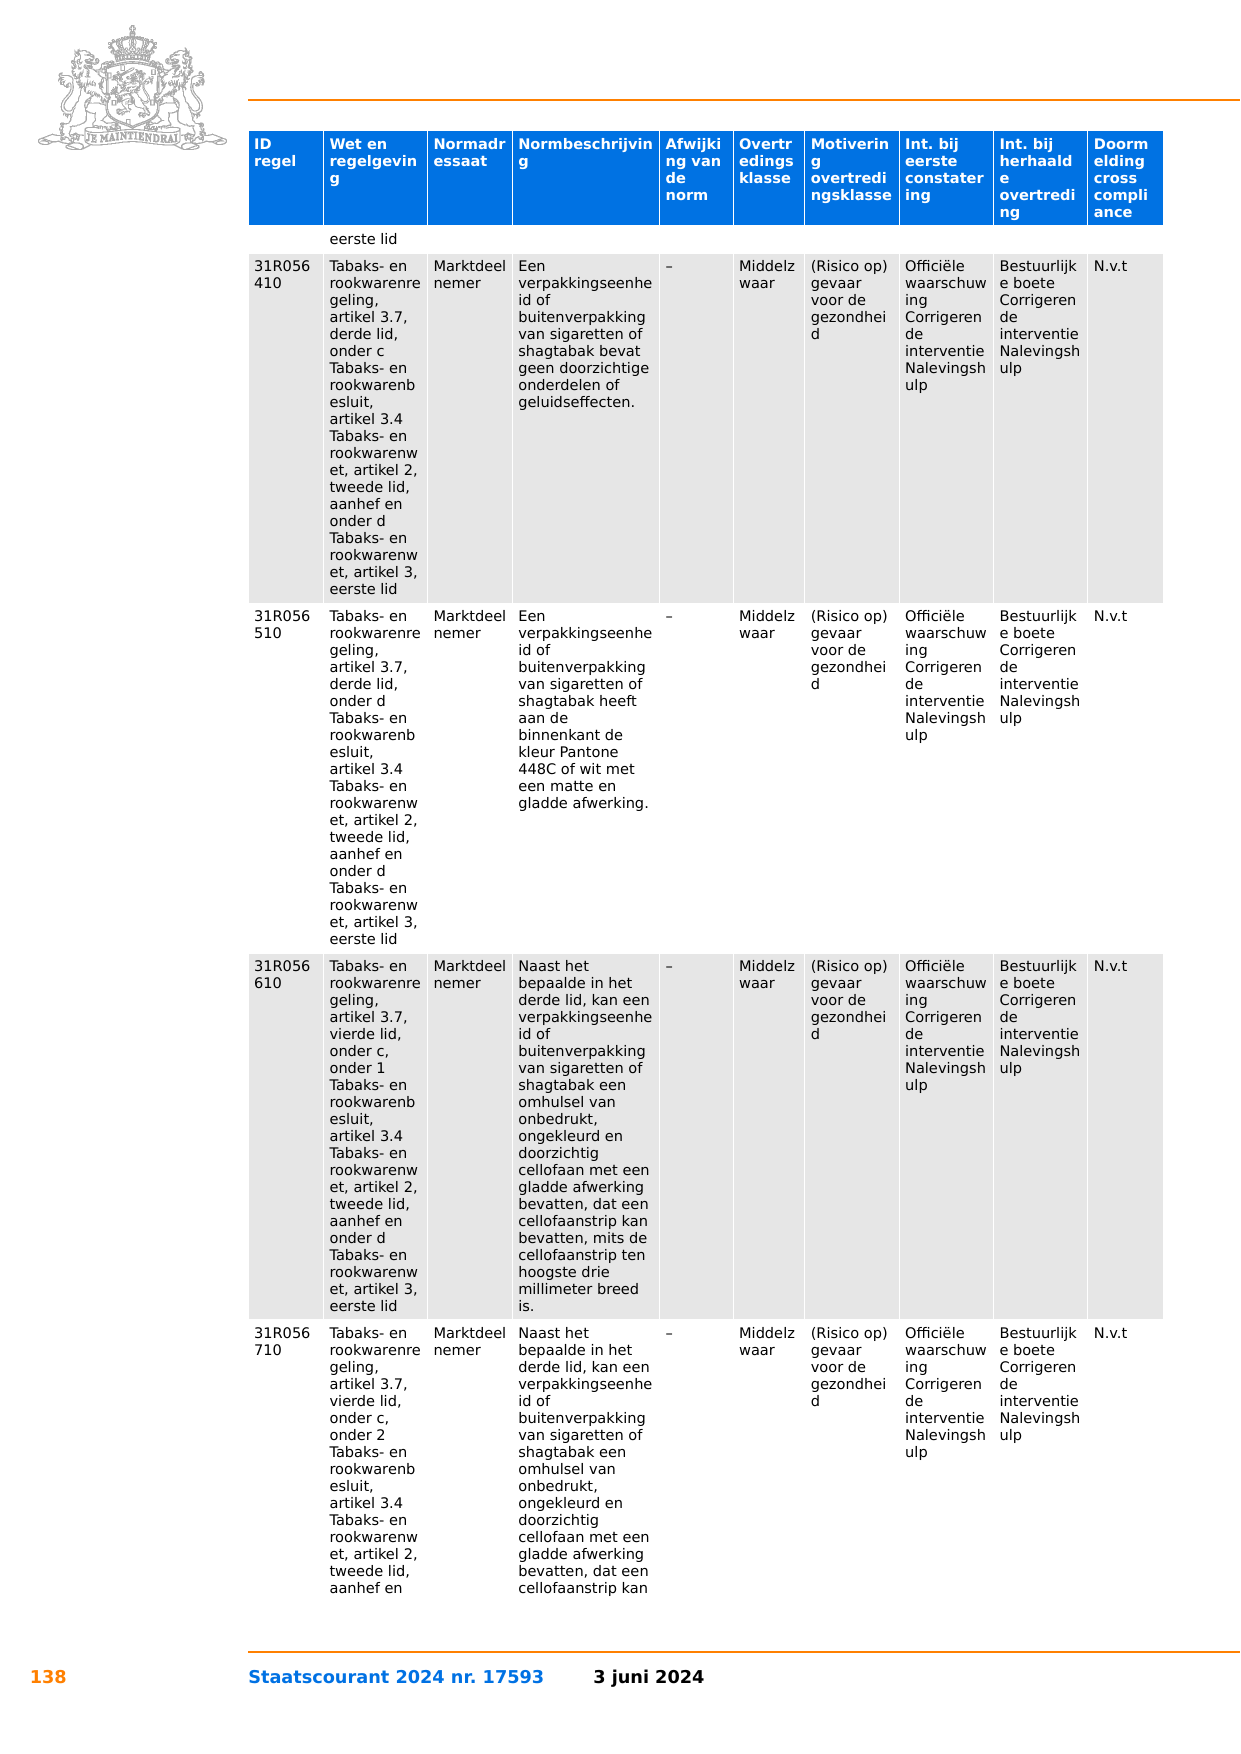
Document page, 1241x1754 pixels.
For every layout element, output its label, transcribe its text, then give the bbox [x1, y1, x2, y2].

table_cell (Risico op) gevaar voor de gezondheid [805, 254, 899, 603]
table_cell Tabaks- en rookwarenregeling, artikel 3.7, vierde lid, onder c, onder 1 Tabaks- en rookwarenbesluit, artikel 3.4 Tabaks- en rookwarenwet, artikel 2, tweede lid, aanhef en onder d Tabaks- en rookwarenwet, artikel 3, eerste lid [324, 954, 427, 1319]
table_cell Naast het bepaalde in het derde lid, kan een verpakkingseenheid of buitenverpakking van sigaretten of shagtabak een omhulsel van onbedrukt, ongekleurd en doorzichtig cellofaan met een gladde afwerking bevatten, dat een cellofaanstrip kan [513, 1321, 659, 1602]
table_header Wet en regelgeving [324, 131, 427, 225]
table_header ID regel [249, 131, 323, 225]
table_cell Tabaks- en rookwarenregeling, artikel 3.7, vierde lid, onder c, onder 2 Tabaks- en rookwarenbesluit, artikel 3.4 Tabaks- en rookwarenwet, artikel 2, tweede lid, aanhef en [324, 1321, 427, 1602]
table_cell Een verpakkingseenheid of buitenverpakking van sigaretten of shagtabak heeft aan de binnenkant de kleur Pantone 448C of wit met een matte en gladde afwerking. [513, 604, 659, 953]
table_cell – [660, 254, 733, 603]
table_cell eerste lid [324, 226, 427, 253]
table_cell N.v.t [1088, 604, 1163, 953]
table_header Doormelding cross compliance [1088, 131, 1163, 225]
table_cell Officiële waarschuwing Corrigerende interventie Nalevingshulp [900, 604, 993, 953]
table_cell [1088, 226, 1163, 253]
table_cell (Risico op) gevaar voor de gezondheid [805, 954, 899, 1319]
table_cell Marktdeelnemer [428, 1321, 512, 1602]
table_cell Bestuurlijke boete Corrigerende interventie Nalevingshulp [994, 1321, 1087, 1602]
table_header Int. bij herhaalde overtreding [994, 131, 1087, 225]
table_header Normbeschrijving [513, 131, 659, 225]
table_cell [805, 226, 899, 253]
table_header Overtredingsklasse [734, 131, 804, 225]
table_cell (Risico op) gevaar voor de gezondheid [805, 604, 899, 953]
table_cell Officiële waarschuwing Corrigerende interventie Nalevingshulp [900, 1321, 993, 1602]
table_header Motivering overtredingsklasse [805, 131, 899, 225]
table_cell – [660, 1321, 733, 1602]
table_cell Officiële waarschuwing Corrigerende interventie Nalevingshulp [900, 954, 993, 1319]
table_cell Marktdeelnemer [428, 254, 512, 603]
table_cell Middelzwaar [734, 1321, 804, 1602]
table_cell N.v.t [1088, 254, 1163, 603]
table_cell [994, 226, 1087, 253]
table_header Int. bij eerste constatering [900, 131, 993, 225]
table_cell Naast het bepaalde in het derde lid, kan een verpakkingseenheid of buitenverpakking van sigaretten of shagtabak een omhulsel van onbedrukt, ongekleurd en doorzichtig cellofaan met een gladde afwerking bevatten, dat een cellofaanstrip kan bevatten, mits de cellofaanstrip ten hoogste drie millimeter breed is. [513, 954, 659, 1319]
table_cell [428, 226, 512, 253]
table_cell N.v.t [1088, 954, 1163, 1319]
table_cell Bestuurlijke boete Corrigerende interventie Nalevingshulp [994, 254, 1087, 603]
table_cell 31R056410 [249, 254, 323, 603]
table_cell Bestuurlijke boete Corrigerende interventie Nalevingshulp [994, 954, 1087, 1319]
table_header Normadressaat [428, 131, 512, 225]
table_cell 31R056510 [249, 604, 323, 953]
table_cell – [660, 954, 733, 1319]
table_cell N.v.t [1088, 1321, 1163, 1602]
table_cell 31R056710 [249, 1321, 323, 1602]
table_cell – [660, 604, 733, 953]
table_cell Officiële waarschuwing Corrigerende interventie Nalevingshulp [900, 254, 993, 603]
table_cell Middelzwaar [734, 954, 804, 1319]
table_header Afwijking van de norm [660, 131, 733, 225]
table_cell [900, 226, 993, 253]
table_cell Marktdeelnemer [428, 604, 512, 953]
table_cell Tabaks- en rookwarenregeling, artikel 3.7, derde lid, onder d Tabaks- en rookwarenbesluit, artikel 3.4 Tabaks- en rookwarenwet, artikel 2, tweede lid, aanhef en onder d Tabaks- en rookwarenwet, artikel 3, eerste lid [324, 604, 427, 953]
table_cell [660, 226, 733, 253]
table_cell Middelzwaar [734, 604, 804, 953]
table_cell [734, 226, 804, 253]
table_cell Bestuurlijke boete Corrigerende interventie Nalevingshulp [994, 604, 1087, 953]
table_cell Marktdeelnemer [428, 954, 512, 1319]
table_cell Een verpakkingseenheid of buitenverpakking van sigaretten of shagtabak bevat geen doorzichtige onderdelen of geluidseffecten. [513, 254, 659, 603]
table_cell Middelzwaar [734, 254, 804, 603]
table_cell (Risico op) gevaar voor de gezondheid [805, 1321, 899, 1602]
table_cell 31R056610 [249, 954, 323, 1319]
table_cell [513, 226, 659, 253]
table_cell Tabaks- en rookwarenregeling, artikel 3.7, derde lid, onder c Tabaks- en rookwarenbesluit, artikel 3.4 Tabaks- en rookwarenwet, artikel 2, tweede lid, aanhef en onder d Tabaks- en rookwarenwet, artikel 3, eerste lid [324, 254, 427, 603]
table_cell [249, 226, 323, 253]
picture [38, 25, 227, 150]
